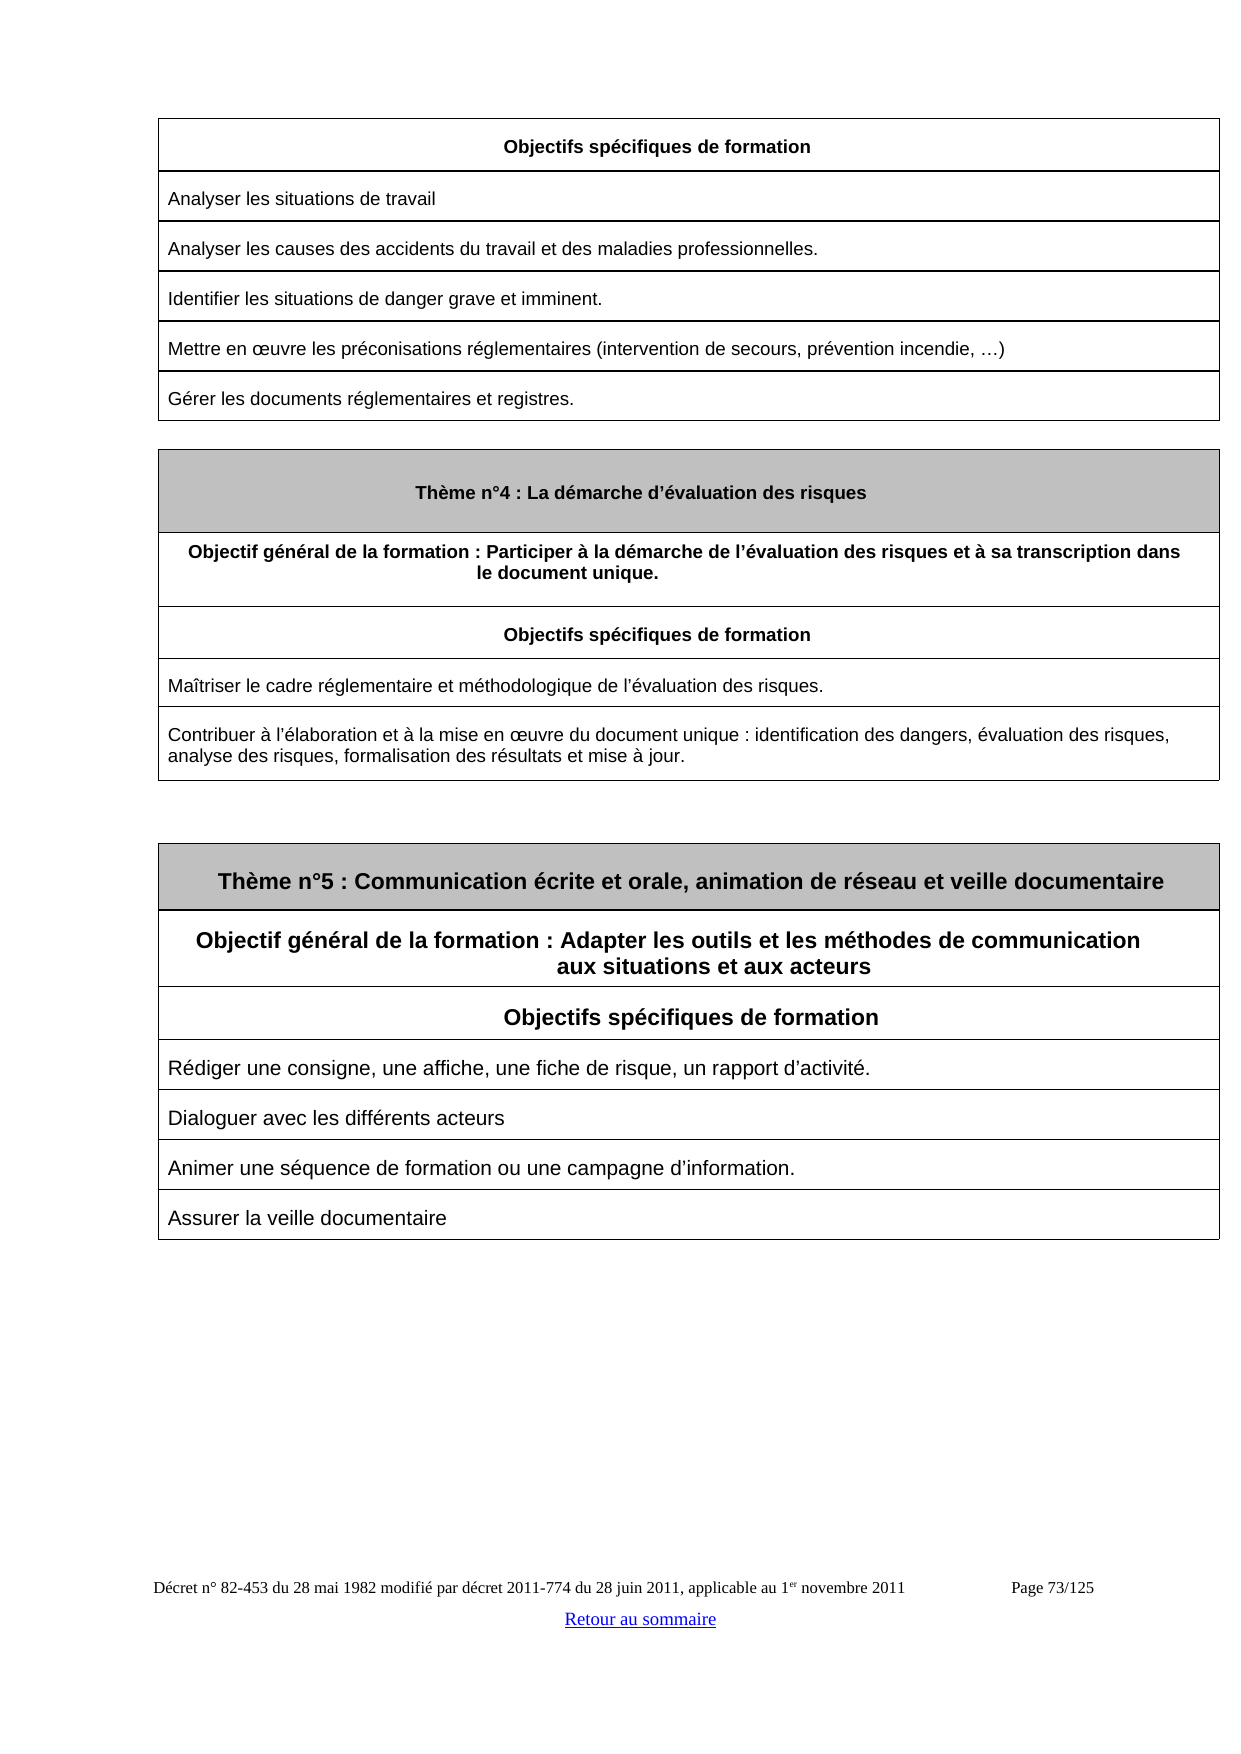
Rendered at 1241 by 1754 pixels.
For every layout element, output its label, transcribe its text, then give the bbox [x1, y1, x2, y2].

table_cell Gérer les documents réglementaires et registres. [159, 372, 1219, 420]
table_cell Objectifs spécifiques de formation [159, 607, 1219, 658]
table_cell Objectifs spécifiques de formation [159, 987, 1219, 1039]
table_header Thème n°5 : Communication écrite et orale, animation de réseau et veille documentaire [159, 844, 1219, 909]
table_cell Objectif général de la formation : Adapter les outils et les méthodes de communication aux situations et aux acteurs [159, 911, 1219, 986]
table_cell Rédiger une consigne, une affiche, une fiche de risque, un rapport d’activité. [159, 1040, 1219, 1089]
table_cell Dialoguer avec les différents acteurs [159, 1090, 1219, 1139]
table_cell Objectifs spécifiques de formation [159, 119, 1219, 170]
table_header Thème n°4 : La démarche d’évaluation des risques [159, 450, 1219, 532]
table_cell Assurer la veille documentaire [159, 1190, 1219, 1239]
table_cell Objectif général de la formation : Participer à la démarche de l’évaluation des risques et à sa transcription dans le document unique. [159, 533, 1219, 606]
table_cell Identifier les situations de danger grave et imminent. [159, 272, 1219, 320]
table_cell Maîtriser le cadre réglementaire et méthodologique de l’évaluation des risques. [159, 659, 1219, 706]
table_cell Mettre en œuvre les préconisations réglementaires (intervention de secours, prévention incendie, …) [159, 322, 1219, 370]
table_cell Analyser les causes des accidents du travail et des maladies professionnelles. [159, 222, 1219, 270]
table_cell Contribuer à l’élaboration et à la mise en œuvre du document unique : identification des dangers, évaluation des risques, analyse des risques, formalisation des résultats et mise à jour. [159, 707, 1219, 780]
table_cell Analyser les situations de travail [159, 172, 1219, 220]
table_cell Animer une séquence de formation ou une campagne d’information. [159, 1140, 1219, 1189]
